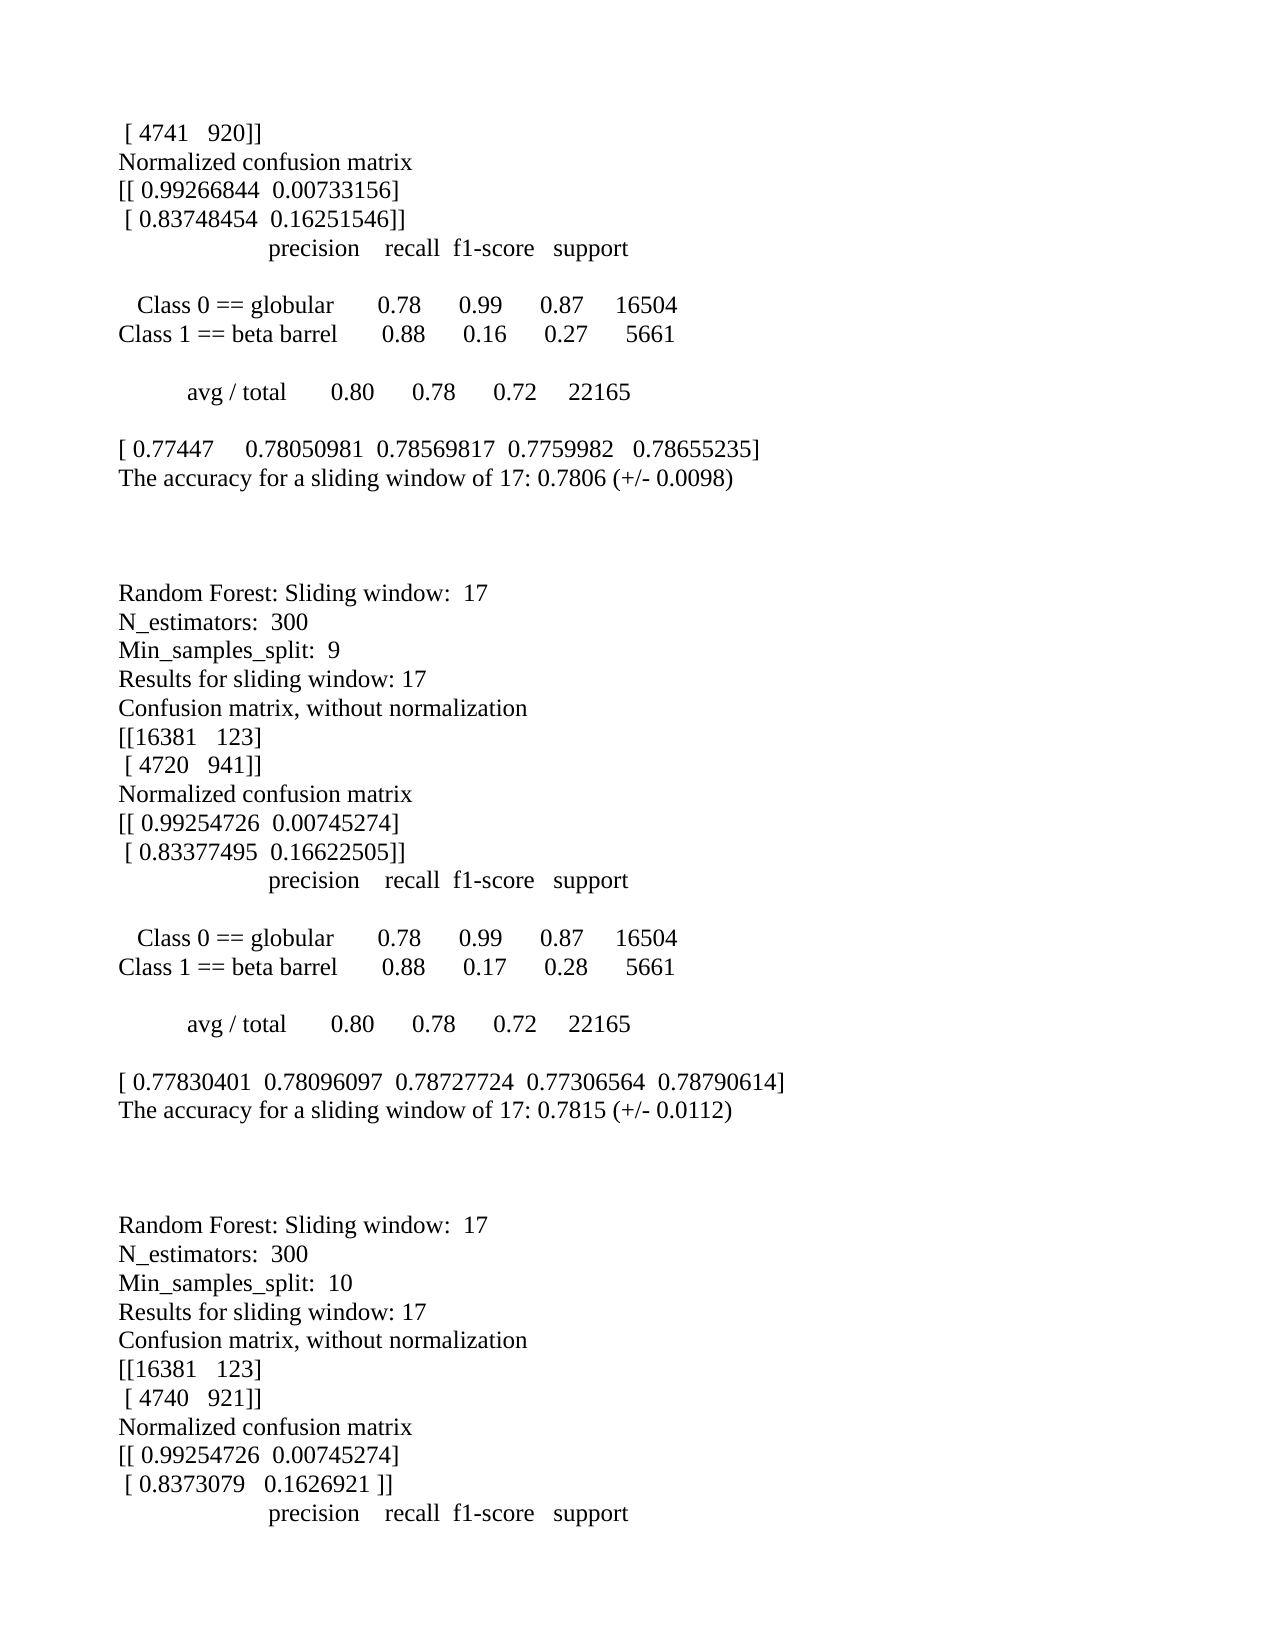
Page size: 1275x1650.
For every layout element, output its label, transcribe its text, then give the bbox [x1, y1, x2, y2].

text Class 1 == beta barrel 0.88 0.16 0.27 5661 [118, 319, 1157, 348]
text precision recall f1-score support [118, 1498, 1157, 1527]
text Results for sliding window: 17 [118, 1297, 1157, 1326]
text [[16381 123] [118, 1354, 1157, 1383]
text The accuracy for a sliding window of 17: 0.7806 (+/- 0.0098) [118, 463, 1157, 492]
text [[16381 123] [118, 722, 1157, 751]
text Class 0 == globular 0.78 0.99 0.87 16504 [118, 291, 1157, 319]
text Confusion matrix, without normalization [118, 693, 1157, 722]
text Min_samples_split: 10 [118, 1268, 1157, 1297]
text precision recall f1-score support [118, 233, 1157, 262]
text [ 4720 941]] [118, 751, 1157, 779]
text [[ 0.99254726 0.00745274] [118, 1441, 1157, 1469]
text avg / total 0.80 0.78 0.72 22165 [118, 377, 1157, 406]
text [ 4740 921]] [118, 1383, 1157, 1412]
text [ 0.77447 0.78050981 0.78569817 0.7759982 0.78655235] [118, 434, 1157, 463]
text [ 0.8373079 0.1626921 ]] [118, 1469, 1157, 1498]
text Class 0 == globular 0.78 0.99 0.87 16504 [118, 923, 1157, 952]
text [[ 0.99266844 0.00733156] [118, 176, 1157, 204]
text Confusion matrix, without normalization [118, 1326, 1157, 1354]
text The accuracy for a sliding window of 17: 0.7815 (+/- 0.0112) [118, 1096, 1157, 1124]
text Results for sliding window: 17 [118, 664, 1157, 693]
text Min_samples_split: 9 [118, 636, 1157, 664]
text [ 0.77830401 0.78096097 0.78727724 0.77306564 0.78790614] [118, 1067, 1157, 1096]
text [[ 0.99254726 0.00745274] [118, 808, 1157, 837]
text Normalized confusion matrix [118, 147, 1157, 176]
text Normalized confusion matrix [118, 1412, 1157, 1441]
text Normalized confusion matrix [118, 779, 1157, 808]
text avg / total 0.80 0.78 0.72 22165 [118, 1009, 1157, 1038]
text [ 4741 920]] [118, 118, 1157, 147]
text [ 0.83377495 0.16622505]] [118, 837, 1157, 866]
text Random Forest: Sliding window: 17 [118, 578, 1157, 607]
text [ 0.83748454 0.16251546]] [118, 204, 1157, 233]
text N_estimators: 300 [118, 607, 1157, 636]
text Random Forest: Sliding window: 17 [118, 1211, 1157, 1239]
text N_estimators: 300 [118, 1239, 1157, 1268]
text Class 1 == beta barrel 0.88 0.17 0.28 5661 [118, 952, 1157, 981]
text precision recall f1-score support [118, 866, 1157, 894]
